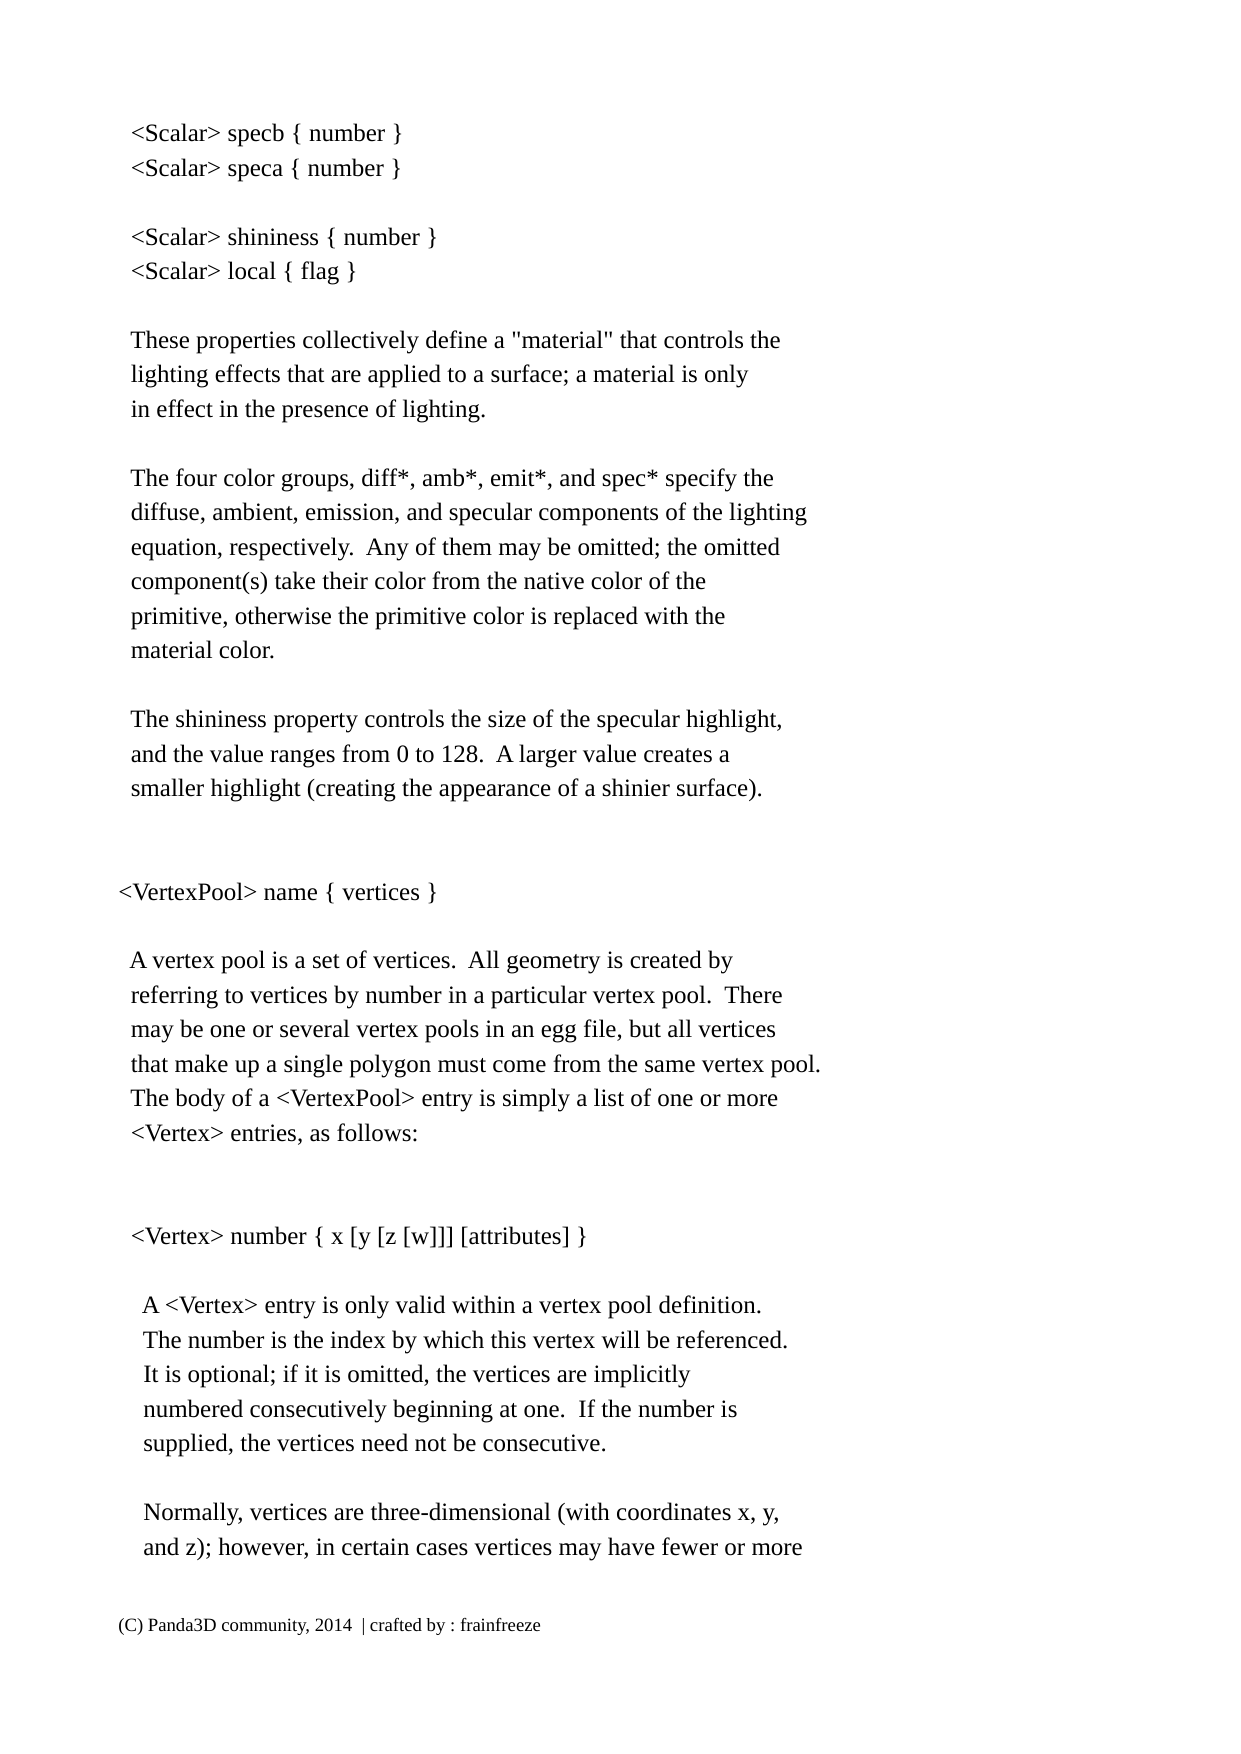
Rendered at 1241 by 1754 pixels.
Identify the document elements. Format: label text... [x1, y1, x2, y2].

text The body of a <VertexPool> entry is simply a list of one or more [118, 1083, 1122, 1112]
text The four color groups, diff*, amb*, emit*, and spec* specify the [118, 463, 1122, 492]
text primitive, otherwise the primitive color is replaced with the [118, 601, 1122, 629]
text These properties collectively define a "material" that controls the [118, 325, 1122, 354]
text <Vertex> entries, as follows: [118, 1118, 1122, 1147]
text A <Vertex> entry is only valid within a vertex pool definition. [118, 1290, 1122, 1319]
text smaller highlight (creating the appearance of a shinier surface). [118, 773, 1122, 802]
text Normally, vertices are three-dimensional (with coordinates x, y, [118, 1497, 1122, 1526]
text numbered consecutively beginning at one. If the number is [118, 1394, 1122, 1423]
text lighting effects that are applied to a surface; a material is only [118, 359, 1122, 388]
text material color. [118, 635, 1122, 664]
text equation, respectively. Any of them may be omitted; the omitted [118, 532, 1122, 561]
text diffuse, ambient, emission, and specular components of the lighting [118, 497, 1122, 526]
text <Scalar> specb { number } [118, 118, 1122, 147]
text It is optional; if it is omitted, the vertices are implicitly [118, 1359, 1122, 1388]
text A vertex pool is a set of vertices. All geometry is created by [118, 946, 1122, 974]
text <Scalar> shininess { number } [118, 222, 1122, 250]
text component(s) take their color from the native color of the [118, 566, 1122, 595]
text referring to vertices by number in a particular vertex pool. There [118, 980, 1122, 1009]
text may be one or several vertex pools in an egg file, but all vertices [118, 1014, 1122, 1043]
text <Scalar> local { flag } [118, 256, 1122, 285]
text <Vertex> number { x [y [z [w]]] [attributes] } [118, 1221, 1122, 1250]
text that make up a single polygon must come from the same vertex pool. [118, 1049, 1122, 1078]
text and the value ranges from 0 to 128. A larger value creates a [118, 739, 1122, 767]
text in effect in the presence of lighting. [118, 394, 1122, 423]
text supplied, the vertices need not be consecutive. [118, 1428, 1122, 1457]
text The shininess property controls the size of the specular highlight, [118, 704, 1122, 733]
text <VertexPool> name { vertices } [118, 877, 1122, 905]
text <Scalar> speca { number } [118, 153, 1122, 181]
text The number is the index by which this vertex will be referenced. [118, 1325, 1122, 1354]
text and z); however, in certain cases vertices may have fewer or more [118, 1532, 1122, 1561]
